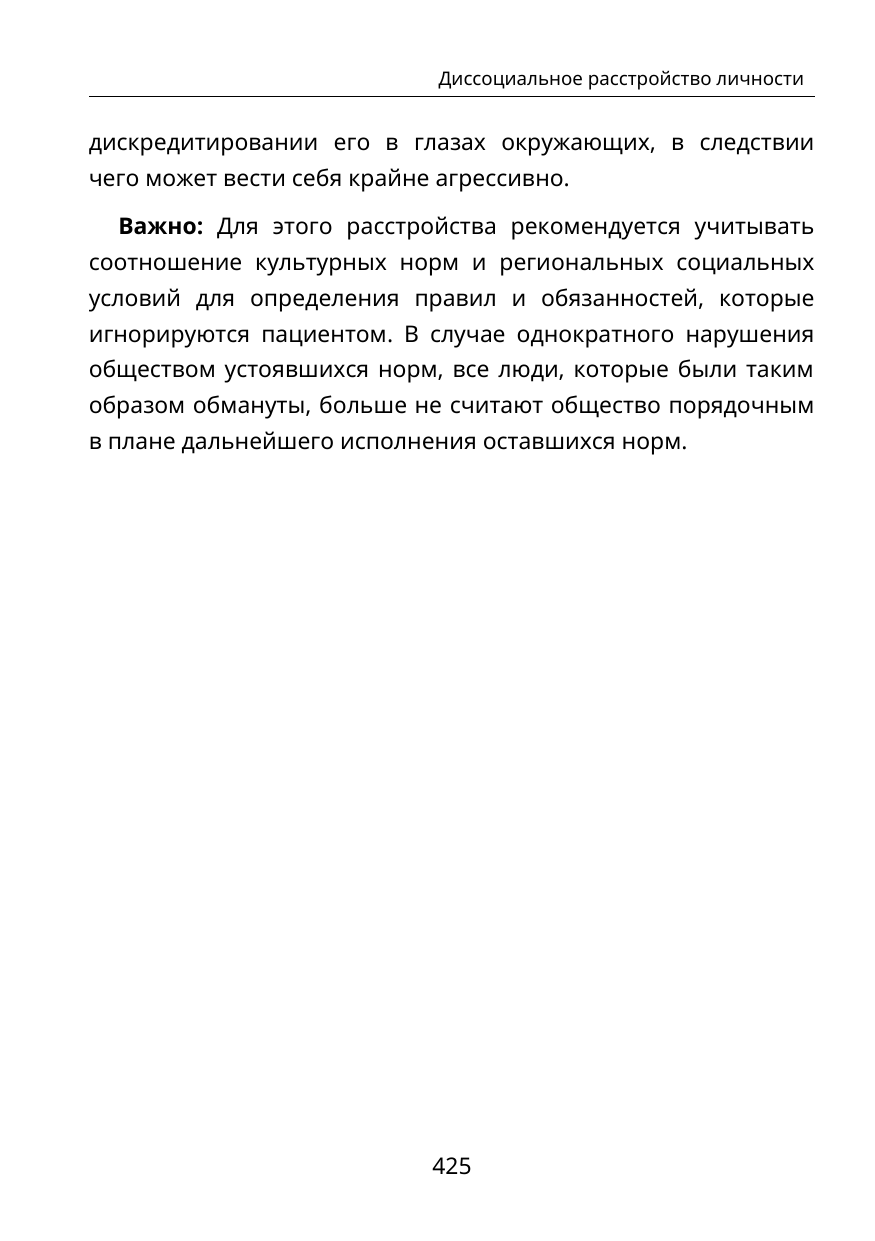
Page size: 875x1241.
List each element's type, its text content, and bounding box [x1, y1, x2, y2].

text дискредитировании его в глазах окружающих, в следствии чего может вести себя крайне агрессивно. [88, 126, 815, 193]
text Важно: Для этого расстройства рекомендуется учитывать соотношение культурных норм и региональных социальных условий для определения правил и обязанностей, которые игнорируются пациентом. В случае однократного нарушения обществом устоявшихся норм, все люди, которые были таким образом обмануты, больше не считают общество порядочным в плане дальнейшего исполнения оставшихся норм. [88, 210, 815, 457]
